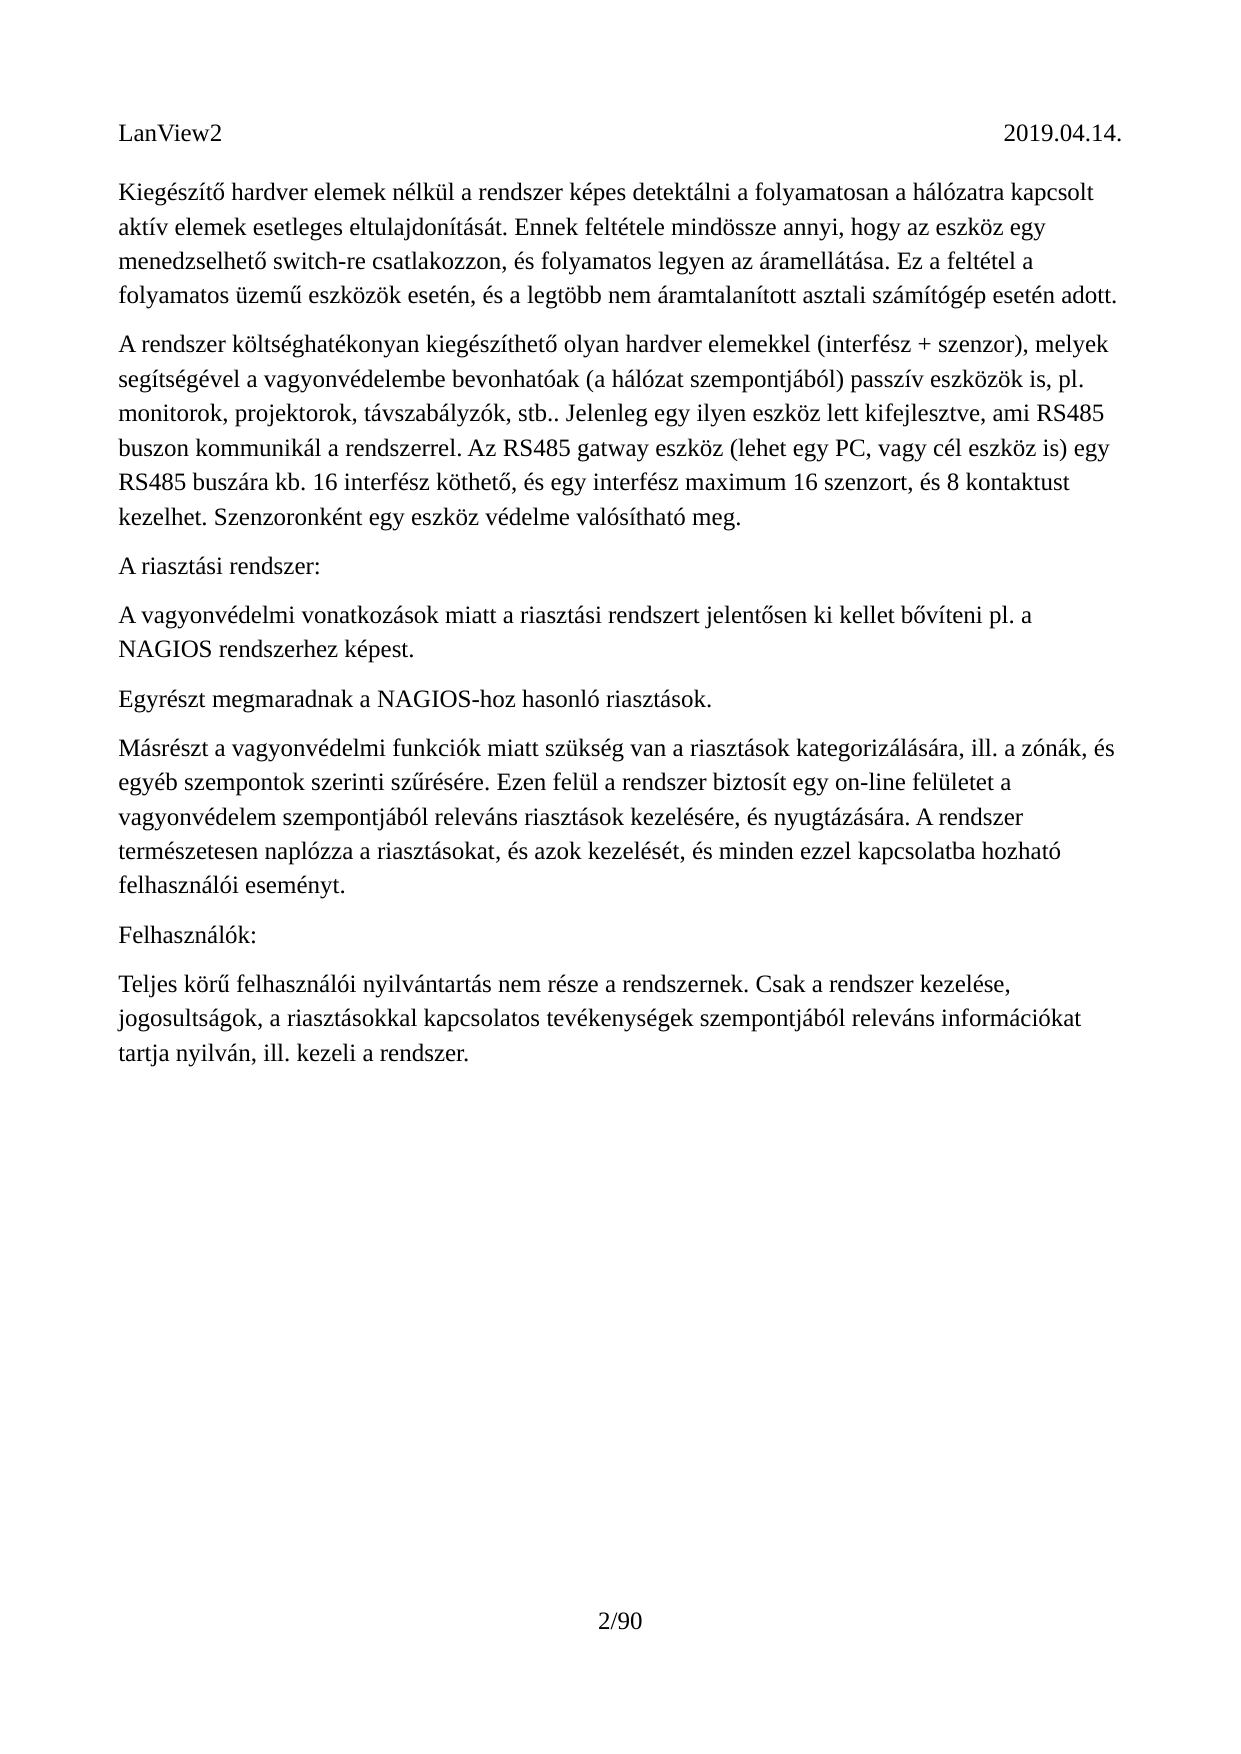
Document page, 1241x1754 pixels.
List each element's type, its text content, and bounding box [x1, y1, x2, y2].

text A rendszer költséghatékonyan kiegészíthető olyan hardver elemekkel (interfész + szenzor), melyek segítségével a vagyonvédelembe bevonhatóak (a hálózat szempontjából) passzív eszközök is, pl. monitorok, projektorok, távszabályzók, stb.. Jelenleg egy ilyen eszköz lett kifejlesztve, ami RS485 buszon kommunikál a rendszerrel. Az RS485 gatway eszköz (lehet egy PC, vagy cél eszköz is) egy RS485 buszára kb. 16 interfész köthető, és egy interfész maximum 16 szenzort, és 8 kontaktust kezelhet. Szenzoronként egy eszköz védelme valósítható meg. [118, 329, 1122, 531]
text Teljes körű felhasználói nyilvántartás nem része a rendszernek. Csak a rendszer kezelése, jogosultságok, a riasztásokkal kapcsolatos tevékenységek szempontjából releváns információkat tartja nyilván, ill. kezeli a rendszer. [118, 969, 1122, 1066]
text Kiegészítő hardver elemek nélkül a rendszer képes detektálni a folyamatosan a hálózatra kapcsolt aktív elemek esetleges eltulajdonítását. Ennek feltétele mindössze annyi, hogy az eszköz egy menedzselhető switch-re csatlakozzon, és folyamatos legyen az áramellátása. Ez a feltétel a folyamatos üzemű eszközök esetén, és a legtöbb nem áramtalanított asztali számítógép esetén adott. [118, 177, 1122, 309]
text Egyrészt megmaradnak a NAGIOS-hoz hasonló riasztások. [118, 684, 1122, 712]
text A riasztási rendszer: [118, 551, 1122, 580]
text Másrészt a vagyonvédelmi funkciók miatt szükség van a riasztások kategorizálására, ill. a zónák, és egyéb szempontok szerinti szűrésére. Ezen felül a rendszer biztosít egy on-line felületet a vagyonvédelem szempontjából releváns riasztások kezelésére, és nyugtázására. A rendszer természetesen naplózza a riasztásokat, és azok kezelését, és minden ezzel kapcsolatba hozható felhasználói eseményt. [118, 733, 1122, 899]
text A vagyonvédelmi vonatkozások miatt a riasztási rendszert jelentősen ki kellet bővíteni pl. a NAGIOS rendszerhez képest. [118, 600, 1122, 663]
text Felhasználók: [118, 920, 1122, 948]
